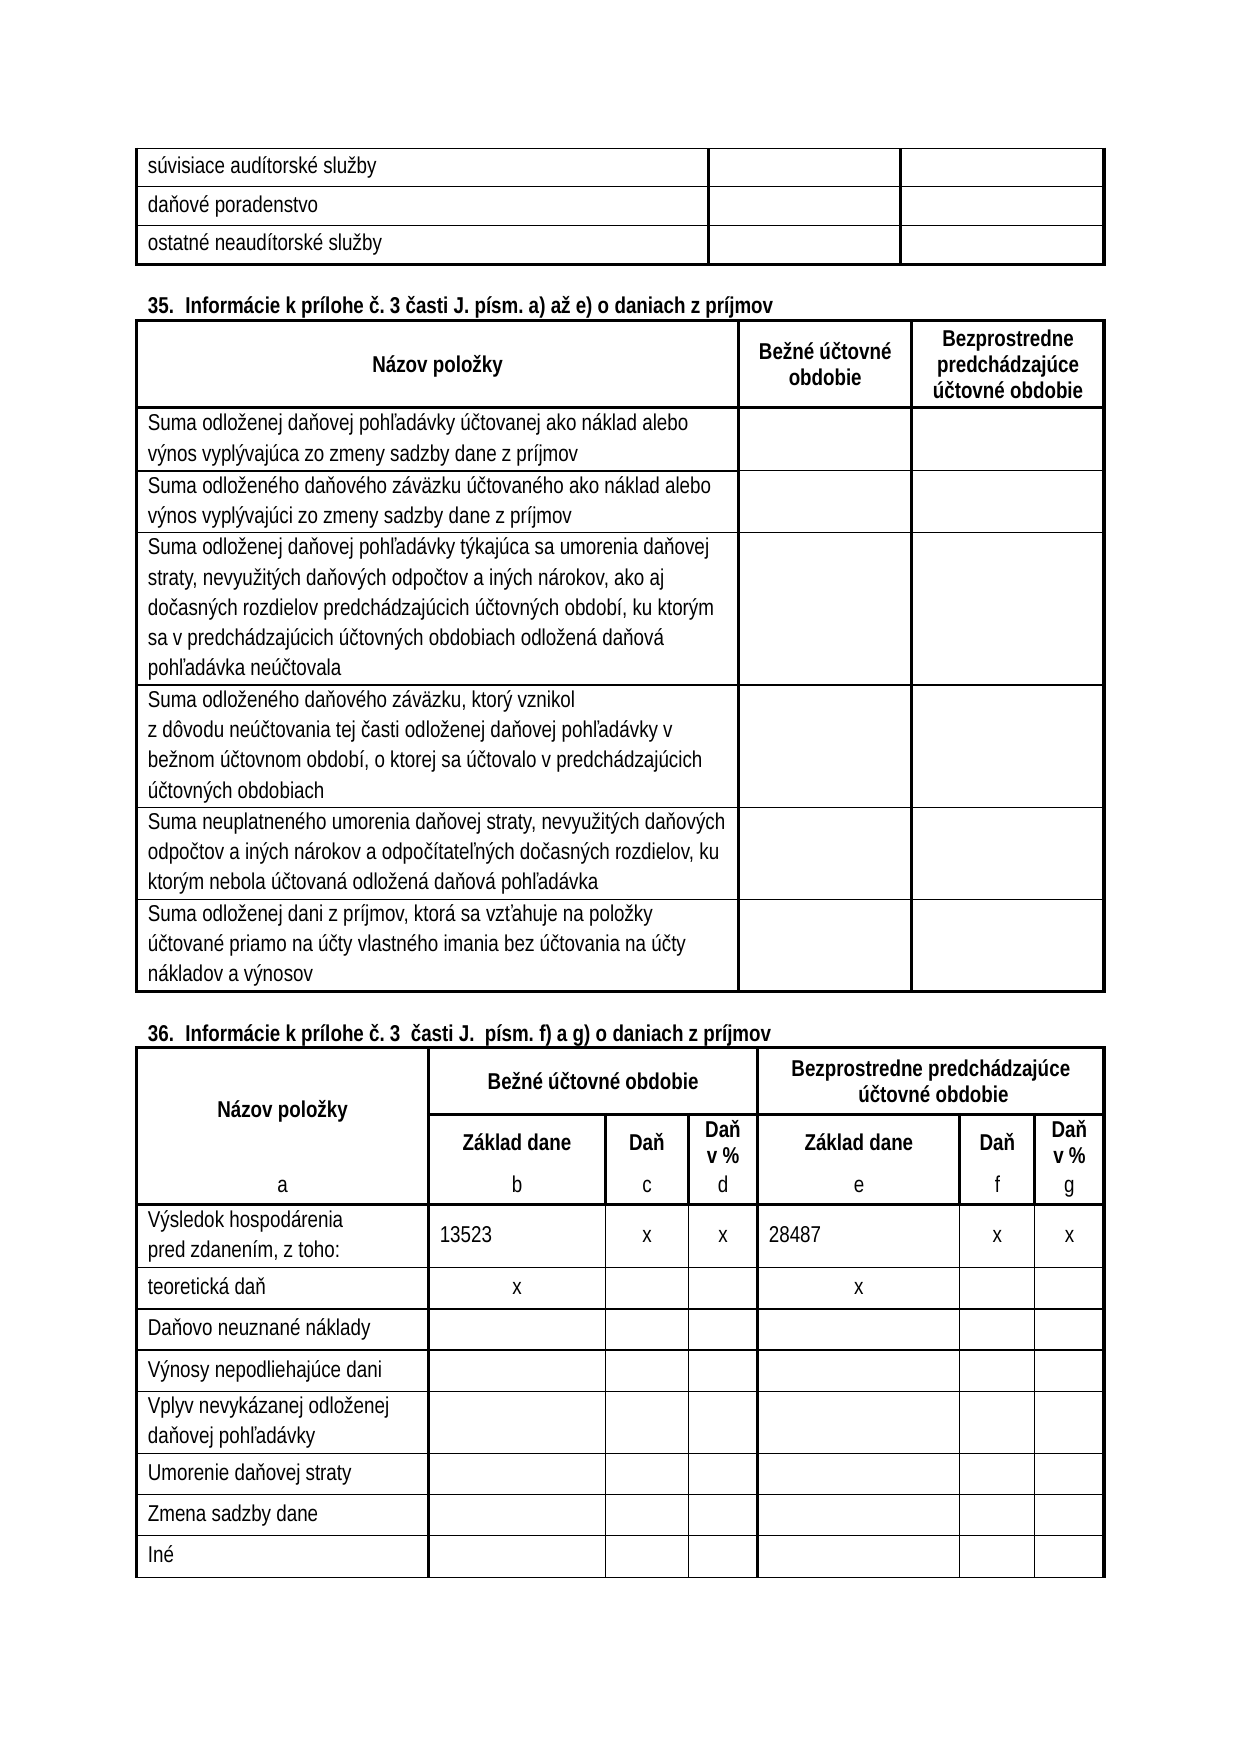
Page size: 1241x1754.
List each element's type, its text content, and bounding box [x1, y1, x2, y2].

table_cell [960, 1495, 1034, 1535]
table_cell [960, 1392, 1034, 1453]
title Informácie k prílohe č. 3 časti J. písm. f) a g) o daniach z príjmov [148, 1019, 1093, 1046]
table_cell Suma neuplatneného umorenia daňovej straty, nevyužitých daňových odpočtov a iných nárokov a odpočítateľných dočasných rozdielov, ku ktorým nebola účtovaná odložená daňová pohľadávka [138, 808, 737, 898]
table_cell Výsledok hospodárenia pred zdanením, z toho: [138, 1206, 427, 1267]
table_header Názov položky [138, 322, 737, 406]
table_cell x [1035, 1206, 1102, 1267]
table_cell e [759, 1169, 958, 1203]
table_cell [430, 1392, 605, 1453]
table_cell [960, 1310, 1034, 1349]
table_header Bezprostredne predchádzajúce účtovné obdobie [913, 322, 1102, 406]
table_cell a [138, 1169, 427, 1203]
table_cell [1035, 1351, 1102, 1391]
table_cell Zmena sadzby dane [138, 1495, 427, 1535]
table_cell [960, 1454, 1034, 1494]
table_cell [689, 1310, 756, 1349]
table_cell Suma odloženej daňovej pohľadávky účtovanej ako náklad alebo výnos vyplývajúca zo zmeny sadzby dane z príjmov [138, 409, 737, 470]
table_cell [606, 1536, 688, 1577]
table_cell súvisiace audítorské služby [138, 149, 707, 186]
table_cell [960, 1268, 1034, 1308]
table_cell 13523 [430, 1206, 605, 1267]
table_cell [430, 1454, 605, 1494]
table_cell [759, 1495, 959, 1535]
table_cell daňové poradenstvo [138, 187, 707, 224]
table_cell [689, 1351, 756, 1391]
table_cell [759, 1392, 959, 1453]
table_cell [759, 1351, 959, 1391]
table_cell [1035, 1495, 1102, 1535]
table_cell Vplyv nevykázanej odloženej daňovej pohľadávky [138, 1392, 427, 1453]
table_cell Iné [138, 1536, 427, 1577]
table_cell [1035, 1454, 1102, 1494]
table_cell [1035, 1268, 1102, 1308]
table_cell [902, 149, 1102, 186]
table_cell ostatné neaudítorské služby [138, 226, 707, 263]
table_cell teoretická daň [138, 1268, 427, 1308]
table_cell [740, 471, 910, 532]
table_cell [606, 1495, 688, 1535]
table_header Názov položky [138, 1049, 427, 1169]
table_cell [913, 808, 1102, 898]
table_cell [710, 187, 899, 224]
table_cell [913, 900, 1102, 990]
table_cell [913, 471, 1102, 532]
table_cell [740, 409, 910, 470]
table_cell g [1036, 1169, 1102, 1203]
table_cell [740, 808, 910, 898]
title Informácie k prílohe č. 3 časti J. písm. a) až e) o daniach z príjmov [148, 292, 1093, 319]
table_cell d [690, 1169, 756, 1203]
table_cell [913, 409, 1102, 470]
table_cell [606, 1310, 688, 1349]
table_cell [1035, 1536, 1102, 1577]
table_cell [689, 1268, 756, 1308]
table_cell x [430, 1268, 605, 1308]
table_cell x [960, 1206, 1034, 1267]
table_cell Daňovo neuznané náklady [138, 1310, 427, 1349]
table_cell c [607, 1169, 687, 1203]
table_cell 28487 [759, 1206, 959, 1267]
table_cell Suma odloženej daňovej pohľadávky týkajúca sa umorenia daňovej straty, nevyužitých daňových odpočtov a iných nárokov, ako aj dočasných rozdielov predchádzajúcich účtovných období, ku ktorým sa v predchádzajúcich účtovných obdobiach odložená daňová pohľadávka neúčtovala [138, 533, 737, 684]
table_cell [606, 1392, 688, 1453]
table_cell Daň [961, 1116, 1033, 1169]
table_cell [689, 1536, 756, 1577]
table_cell [902, 226, 1102, 263]
table_cell Daň v % [690, 1116, 756, 1169]
table_cell [430, 1310, 605, 1349]
table_cell Suma odloženého daňového záväzku, ktorý vznikol z dôvodu neúčtovania tej časti odloženej daňovej pohľadávky v bežnom účtovnom období, o ktorej sa účtovalo v predchádzajúcich účtovných obdobiach [138, 686, 737, 807]
table_cell [1035, 1392, 1102, 1453]
table_cell [606, 1268, 688, 1308]
table_cell [430, 1536, 605, 1577]
table_cell Suma odloženého daňového záväzku účtovaného ako náklad alebo výnos vyplývajúci zo zmeny sadzby dane z príjmov [138, 472, 737, 532]
table_header Bežné účtovné obdobie [740, 322, 910, 406]
table_cell [689, 1392, 756, 1453]
table_cell [740, 686, 910, 807]
table_cell [759, 1454, 959, 1494]
table_cell [689, 1454, 756, 1494]
table_cell [913, 533, 1102, 684]
table_cell [759, 1310, 959, 1349]
table_cell [740, 533, 910, 684]
table_cell [430, 1495, 605, 1535]
table_header Bežné účtovné obdobie [430, 1049, 756, 1113]
table_cell Výnosy nepodliehajúce dani [138, 1351, 427, 1391]
table_cell x [689, 1206, 756, 1267]
table_cell [710, 226, 899, 263]
table_cell Základ dane [430, 1116, 604, 1169]
table_cell [960, 1536, 1034, 1577]
table_cell [1035, 1310, 1102, 1349]
table_cell [606, 1351, 688, 1391]
table_cell [759, 1536, 959, 1577]
table_cell [710, 149, 899, 186]
table_header Bezprostredne predchádzajúce účtovné obdobie [759, 1049, 1102, 1113]
table_cell f [961, 1169, 1033, 1203]
table_cell Suma odloženej dani z príjmov, ktorá sa vzťahuje na položky účtované priamo na účty vlastného imania bez účtovania na účty nákladov a výnosov [138, 900, 737, 990]
table_cell [689, 1495, 756, 1535]
table_cell [430, 1351, 605, 1391]
table_cell x [606, 1206, 688, 1267]
table_cell Daň [607, 1116, 687, 1169]
table_cell b [430, 1169, 604, 1203]
table_cell [902, 187, 1102, 224]
table_cell Základ dane [759, 1116, 958, 1169]
table_cell [960, 1351, 1034, 1391]
table_cell Umorenie daňovej straty [138, 1454, 427, 1494]
table_cell [913, 686, 1102, 807]
table_cell [606, 1454, 688, 1494]
table_cell [740, 900, 910, 990]
table_cell x [759, 1268, 959, 1308]
table_cell Daň v % [1036, 1116, 1102, 1169]
